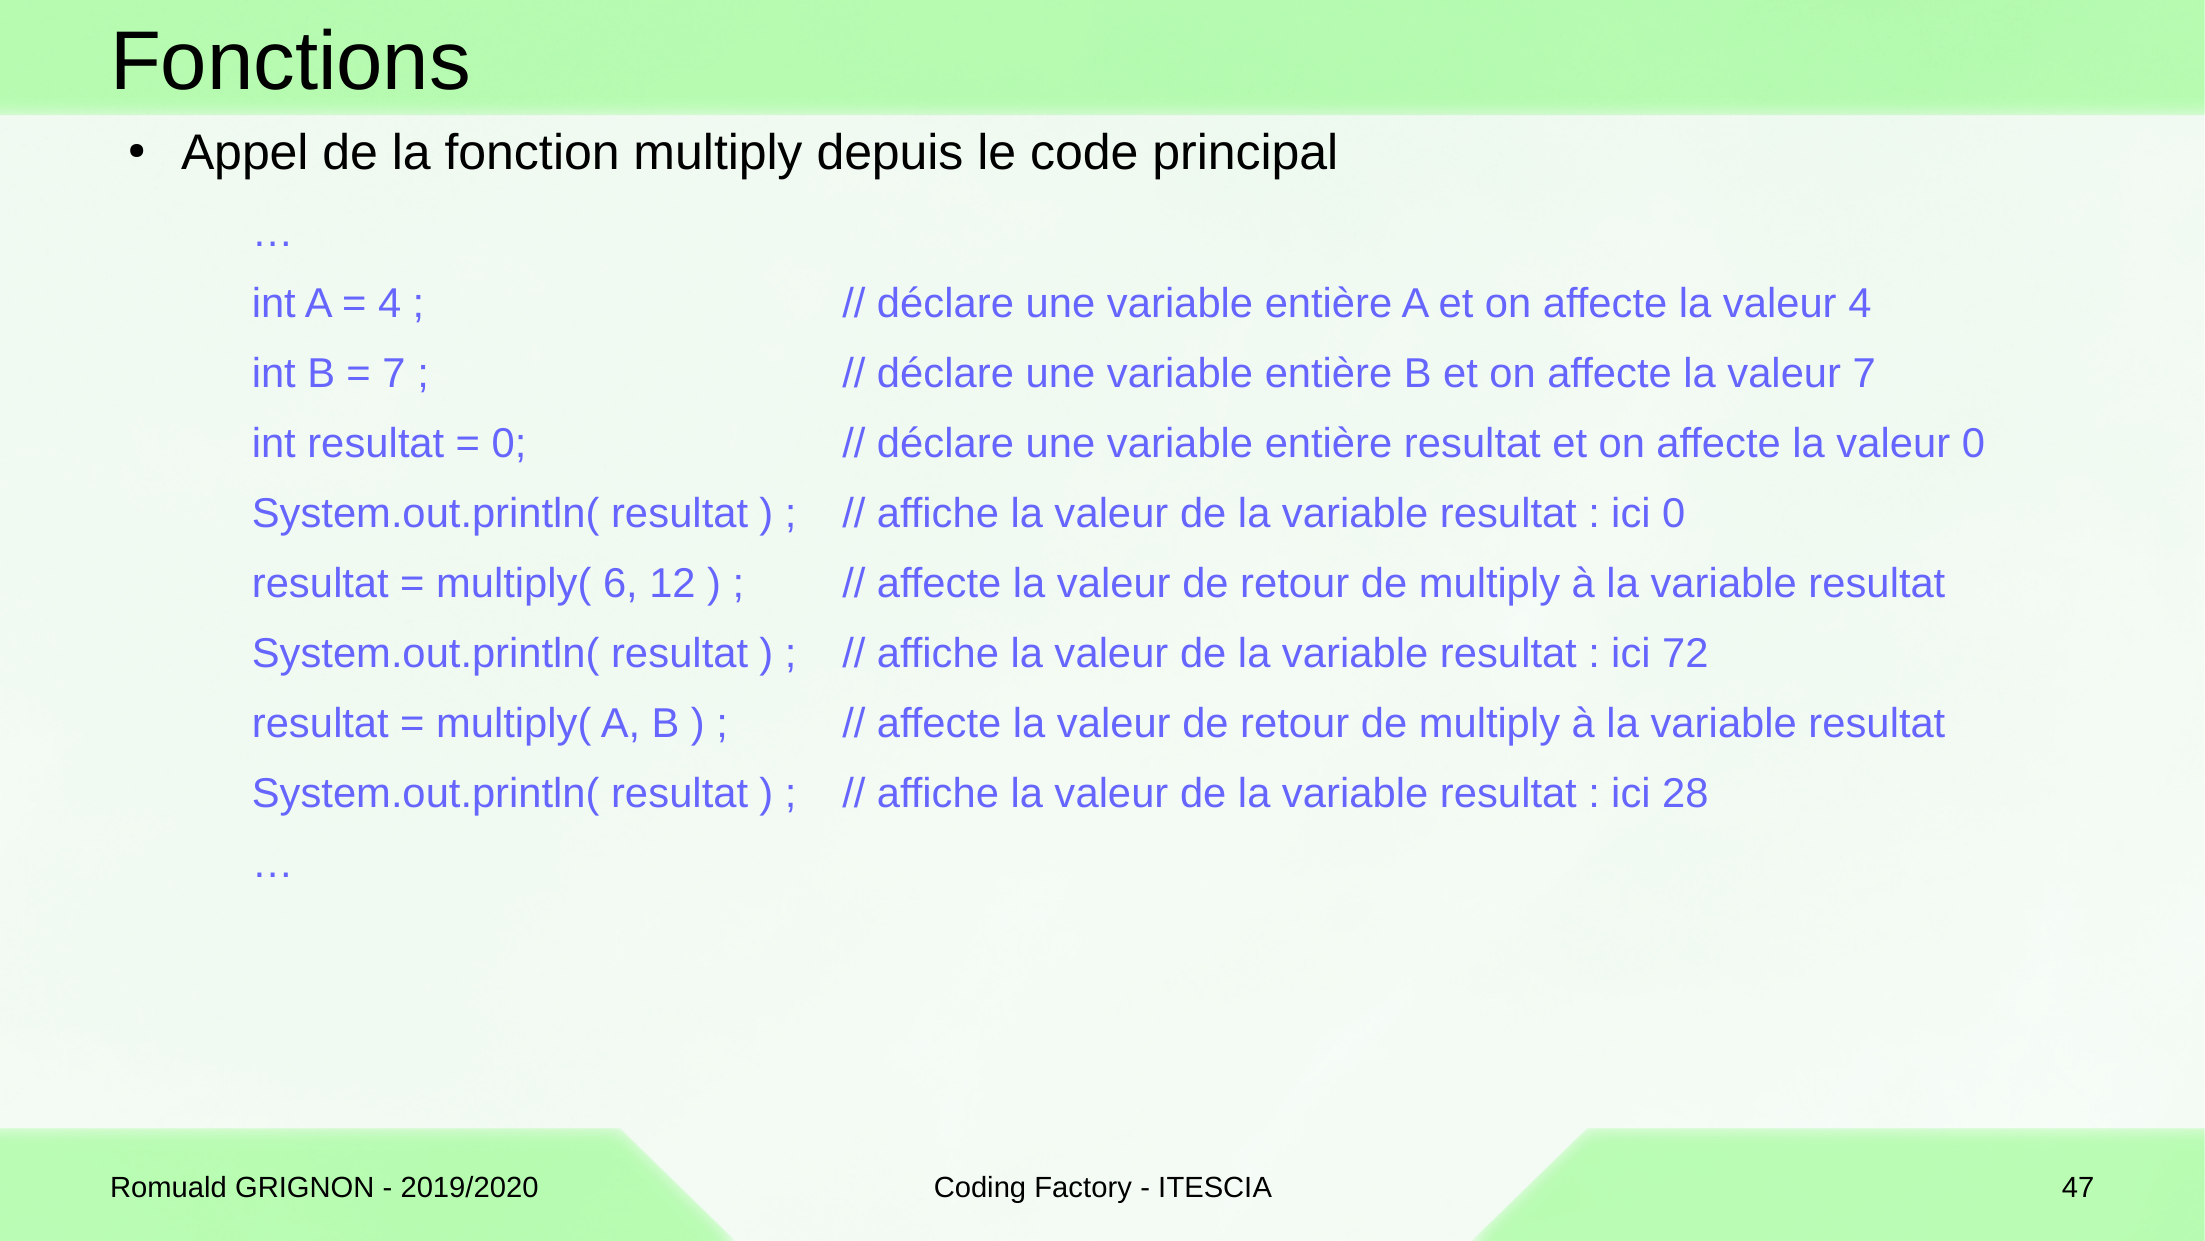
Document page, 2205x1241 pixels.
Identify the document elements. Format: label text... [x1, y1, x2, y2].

picture [0, 0, 2205, 1241]
title Fonctions [110, 49, 2095, 194]
list Appel de la fonction multiply depuis le code principal … int A = 4 ; // déclare une variable entière A et on affecte la valeur 4 int B = 7 ; // déclare une variable entière B et on affecte la valeur 7 int resultat = 0; // déclare une variable entière resultat et on affecte la valeur 0 System.out.println( resultat ) ; // affiche la valeur de la variable resultat : ici 0 resultat = multiply( 6, 12 ) ; // affecte la valeur de retour de multiply à la variable resultat System.out.println( resultat ) ; // affiche la valeur de la variable resultat : ici 72 resultat = multiply( A, B ) ; // affecte la valeur de retour de multiply à la variable resultat System.out.println( resultat ) ; // affiche la valeur de la variable resultat : ici 28 … [110, 194, 2095, 961]
